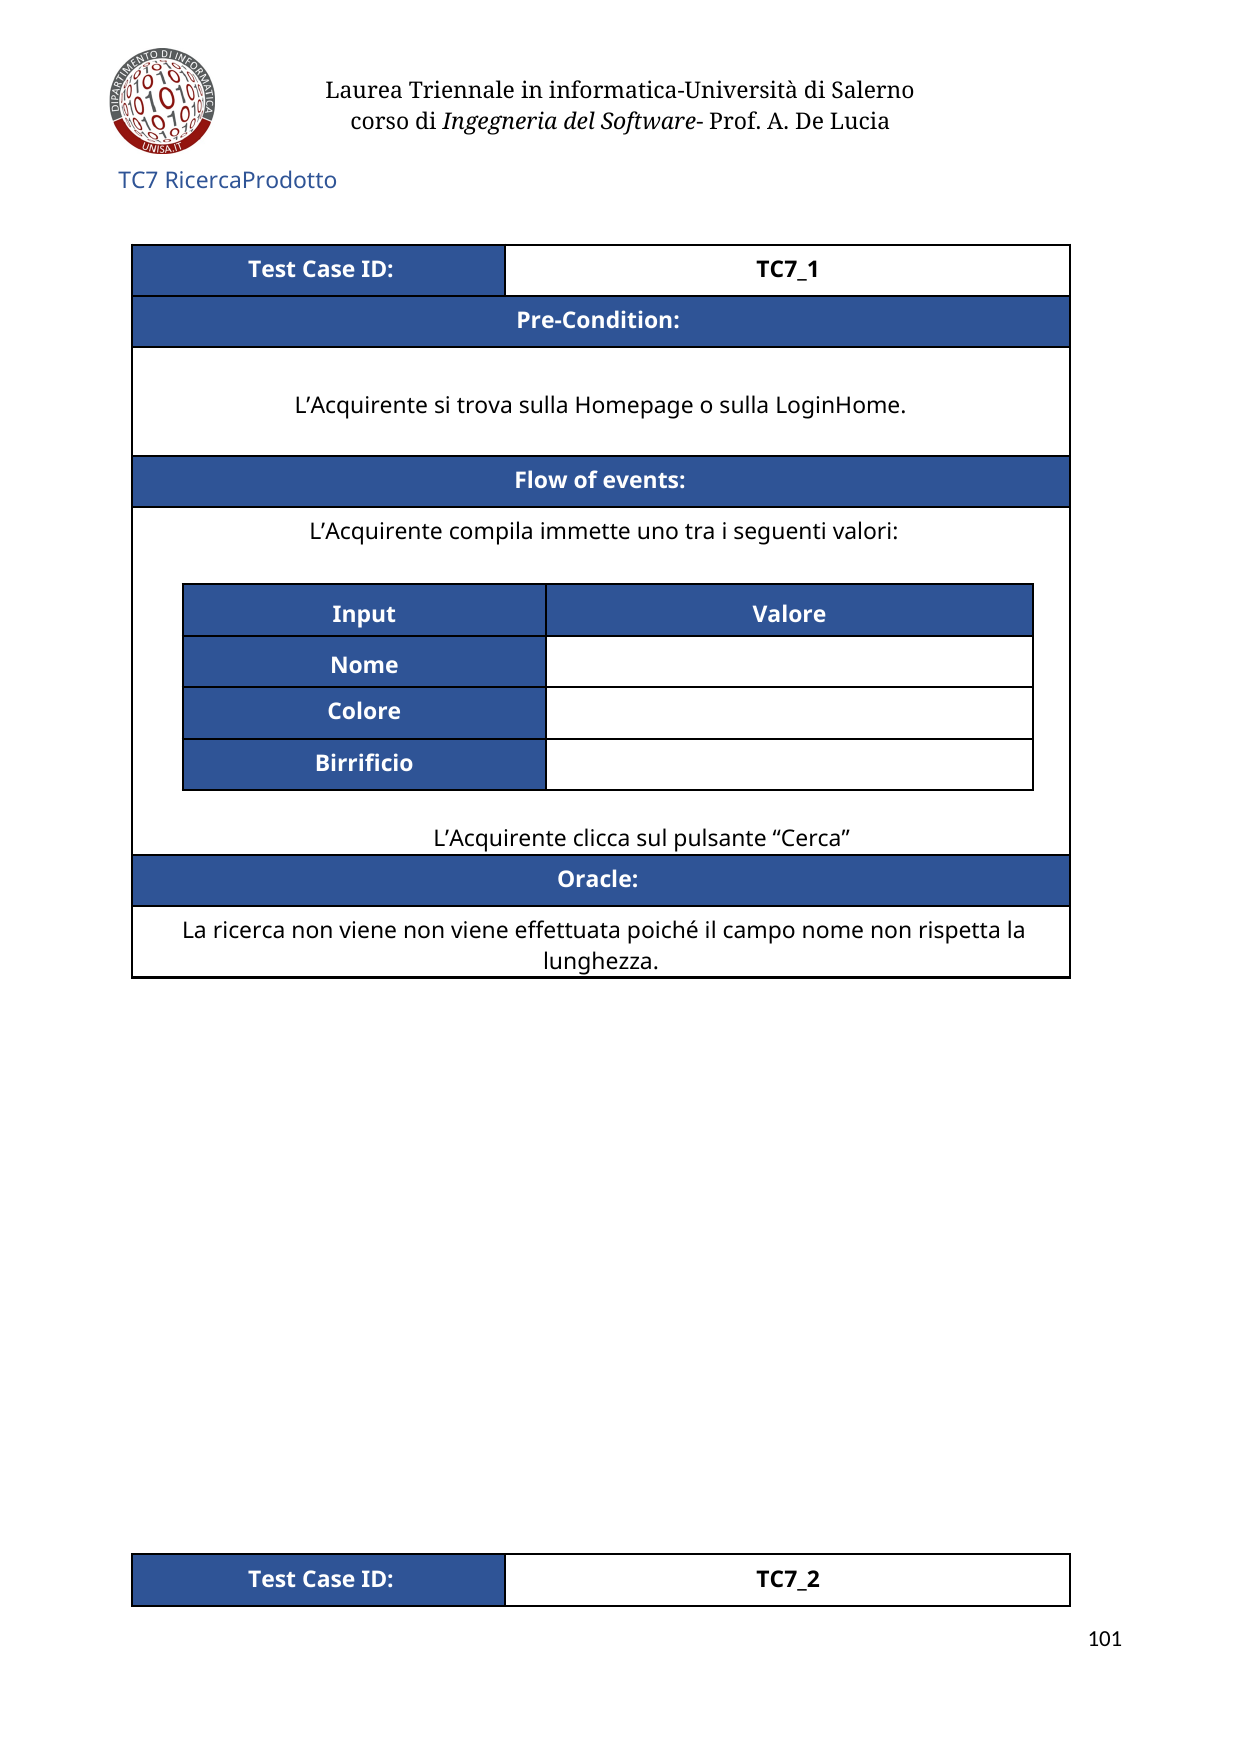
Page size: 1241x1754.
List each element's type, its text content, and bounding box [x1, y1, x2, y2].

table_header TC7_1 [506, 246, 1069, 295]
table_cell L’Acquirente compila immette uno tra i seguenti valori: L’Acquirente clicca sul pulsante “Cerca” [133, 508, 1069, 854]
table_cell Nome [184, 637, 545, 686]
table_cell Pre-Condition: [133, 297, 1069, 346]
table_cell La ricerca non viene non viene effettuata poiché il campo nome non rispetta la lunghezza. [133, 907, 1069, 976]
table_cell [547, 637, 1032, 686]
table_cell Flow of events: [133, 457, 1069, 506]
table_cell [547, 688, 1032, 738]
table_cell L’Acquirente si trova sulla Homepage o sulla LoginHome. [133, 348, 1069, 454]
subtitle TC7 RicercaProdotto [118, 164, 1122, 196]
table_header Test Case ID: [133, 246, 504, 295]
table_cell Colore [184, 688, 545, 738]
table_header Test Case ID: [133, 1555, 504, 1605]
table_cell Oracle: [133, 856, 1069, 905]
table_cell [547, 740, 1032, 789]
table_header Input [184, 585, 545, 635]
table_header TC7_2 [506, 1555, 1069, 1605]
table_cell Birrificio [184, 740, 545, 789]
table_header Valore [547, 585, 1032, 635]
